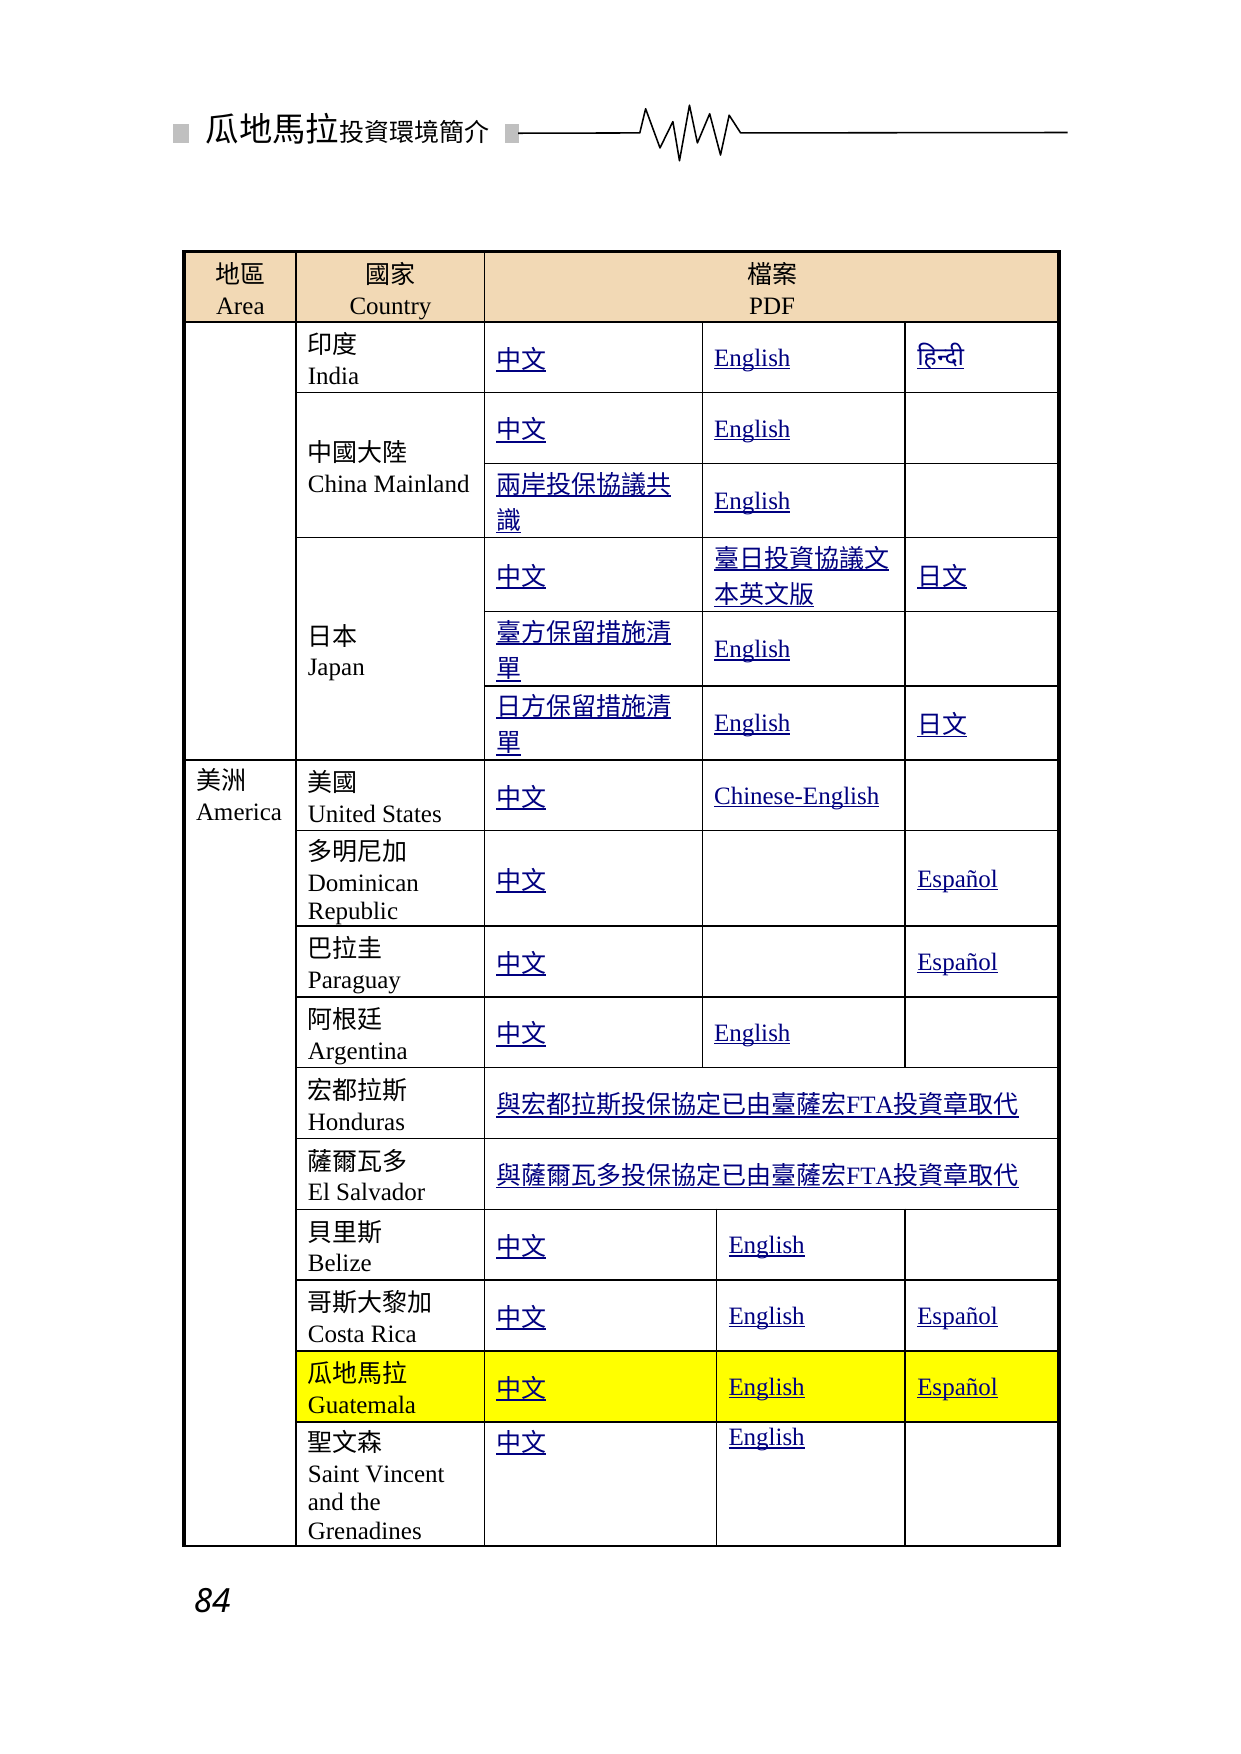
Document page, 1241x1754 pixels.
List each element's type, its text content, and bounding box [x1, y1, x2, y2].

table_cell Chinese-English [703, 761, 904, 830]
table_cell 日文 [906, 538, 1057, 611]
table_cell English [703, 687, 904, 759]
table_cell 貝里斯 Belize [297, 1210, 484, 1279]
table_cell English [717, 1423, 904, 1545]
table_cell [906, 393, 1057, 463]
table_cell 聖文森 Saint Vincent and the Grenadines [297, 1423, 484, 1545]
table_cell English [717, 1352, 904, 1421]
table_cell 日方保留措施清單 [485, 687, 702, 759]
table_header 檔案 PDF [485, 253, 1057, 321]
table_cell [703, 831, 904, 925]
table_cell 巴拉圭 Paraguay [297, 927, 484, 996]
table_cell 中文 [485, 1423, 716, 1545]
table_cell [906, 761, 1057, 830]
table_cell 臺方保留措施清單 [485, 612, 702, 685]
table_cell 中文 [485, 323, 702, 392]
table_cell [906, 998, 1057, 1067]
table_cell English [703, 464, 904, 537]
table_cell 臺日投資協議文本英文版 [703, 538, 904, 611]
table_cell English [703, 393, 904, 463]
table_cell Español [906, 831, 1057, 925]
table_cell English [717, 1281, 904, 1350]
table_cell Español [906, 1281, 1057, 1350]
table_cell [906, 1423, 1057, 1545]
table_cell 中文 [485, 538, 702, 611]
table_cell [906, 464, 1057, 537]
table_cell [906, 1210, 1057, 1279]
table_header 地區 Area [186, 253, 295, 321]
table_cell 日本 Japan [297, 538, 484, 759]
table_cell 兩岸投保協議共識 [485, 464, 702, 537]
table_cell English [703, 612, 904, 685]
table_cell 中文 [485, 927, 702, 996]
table_cell 中國大陸 China Mainland [297, 393, 484, 537]
table_cell 日文 [906, 687, 1057, 759]
table_cell [703, 927, 904, 996]
table_cell 瓜地馬拉 Guatemala [297, 1352, 484, 1421]
table_cell Español [906, 927, 1057, 996]
table_cell 中文 [485, 393, 702, 463]
table_cell 美國 United States [297, 761, 484, 830]
table_cell 中文 [485, 761, 702, 830]
table_cell English [703, 323, 904, 392]
table_cell 與薩爾瓦多投保協定已由臺薩宏FTA投資章取代 [485, 1139, 1057, 1208]
table_cell 美洲 America [186, 761, 295, 1545]
table_cell 多明尼加 Dominican Republic [297, 831, 484, 925]
table_cell 中文 [485, 1281, 716, 1350]
table_cell 中文 [485, 998, 702, 1067]
table_cell English [717, 1210, 904, 1279]
table_cell 與宏都拉斯投保協定已由臺薩宏FTA投資章取代 [485, 1068, 1057, 1138]
table_cell हिन्दी [906, 323, 1057, 392]
table_cell 薩爾瓦多 El Salvador [297, 1139, 484, 1208]
table_cell 宏都拉斯 Honduras [297, 1068, 484, 1138]
table_cell 阿根廷 Argentina [297, 998, 484, 1067]
table_cell [906, 612, 1057, 685]
table_cell 哥斯大黎加 Costa Rica [297, 1281, 484, 1350]
table_cell 中文 [485, 1210, 716, 1279]
table_cell Español [906, 1352, 1057, 1421]
table_cell 中文 [485, 1352, 716, 1421]
table_cell 中文 [485, 831, 702, 925]
table_cell 印度 India [297, 323, 484, 392]
table_header 國家 Country [297, 253, 484, 321]
table_cell English [703, 998, 904, 1067]
